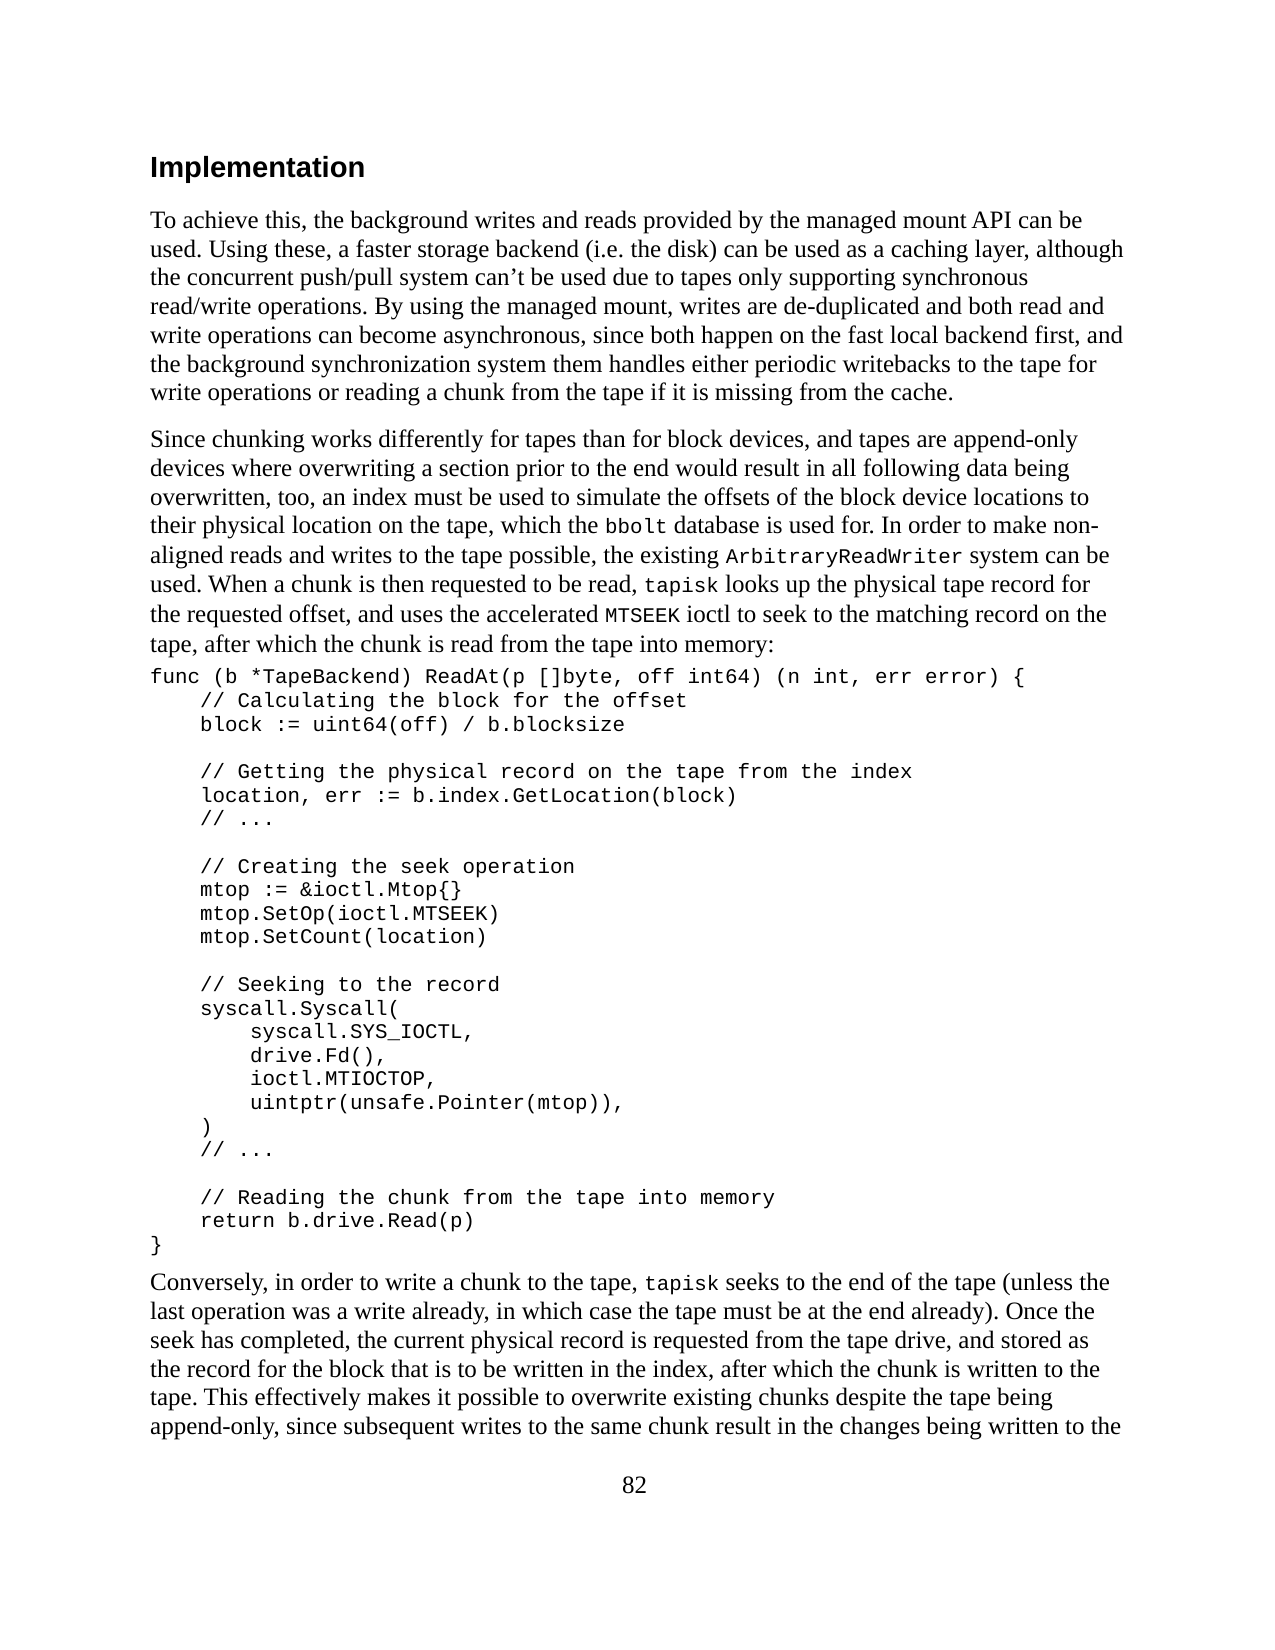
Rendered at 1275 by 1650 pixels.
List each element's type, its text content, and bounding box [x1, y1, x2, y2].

text ioctl.MTIOCTOP, [150, 1068, 1125, 1092]
text // Reading the chunk from the tape into memory [150, 1187, 1125, 1210]
text uintptr(unsafe.Pointer(mtop)), [150, 1092, 1125, 1116]
text block := uint64(off) / b.blocksize [150, 714, 1125, 737]
subtitle Implementation [150, 150, 1125, 183]
text syscall.Syscall( [150, 997, 1125, 1021]
text drive.Fd(), [150, 1045, 1125, 1068]
text ) [150, 1116, 1125, 1139]
text // Getting the physical record on the tape from the index [150, 761, 1125, 785]
text mtop := &ioctl.Mtop{} [150, 879, 1125, 903]
text syscall.SYS_IOCTL, [150, 1021, 1125, 1045]
text // Creating the seek operation [150, 856, 1125, 879]
text return b.drive.Read(p) [150, 1210, 1125, 1234]
text Conversely, in order to write a chunk to the tape, tapisk seeks to the end of the tape (unless the last operation was a write already, in which case the tape must be at the end already). Once the seek has completed, the current physical record is requested from the tape drive, and stored as the record for the block that is to be written in the index, after which the chunk is written to the tape. This effectively makes it possible to overwrite existing chunks despite the tape being append-only, since subsequent writes to the same chunk result in the changes being written to the [150, 1267, 1125, 1440]
text } [150, 1234, 1125, 1258]
text location, err := b.index.GetLocation(block) [150, 785, 1125, 808]
text func (b *TapeBackend) ReadAt(p []byte, off int64) (n int, err error) { [150, 666, 1125, 690]
text // ... [150, 1139, 1125, 1163]
text mtop.SetOp(ioctl.MTSEEK) [150, 903, 1125, 927]
text // Seeking to the record [150, 974, 1125, 997]
text mtop.SetCount(location) [150, 927, 1125, 950]
text Since chunking works differently for tapes than for block devices, and tapes are append-only devices where overwriting a section prior to the end would result in all following data being overwritten, too, an index must be used to simulate the offsets of the block device locations to their physical location on the tape, which the bbolt database is used for. In order to make non-aligned reads and writes to the tape possible, the existing ArbitraryReadWriter system can be used. When a chunk is then requested to be read, tapisk looks up the physical tape record for the requested offset, and uses the accelerated MTSEEK ioctl to seek to the matching record on the tape, after which the chunk is read from the tape into memory: [150, 424, 1125, 657]
text // Calculating the block for the offset [150, 690, 1125, 714]
text To achieve this, the background writes and reads provided by the managed mount API can be used. Using these, a faster storage backend (i.e. the disk) can be used as a caching layer, although the concurrent push/pull system can’t be used due to tapes only supporting synchronous read/write operations. By using the managed mount, writes are de-duplicated and both read and write operations can become asynchronous, since both happen on the fast local backend first, and the background synchronization system them handles either periodic writebacks to the tape for write operations or reading a chunk from the tape if it is missing from the cache. [150, 205, 1125, 406]
text // ... [150, 808, 1125, 832]
